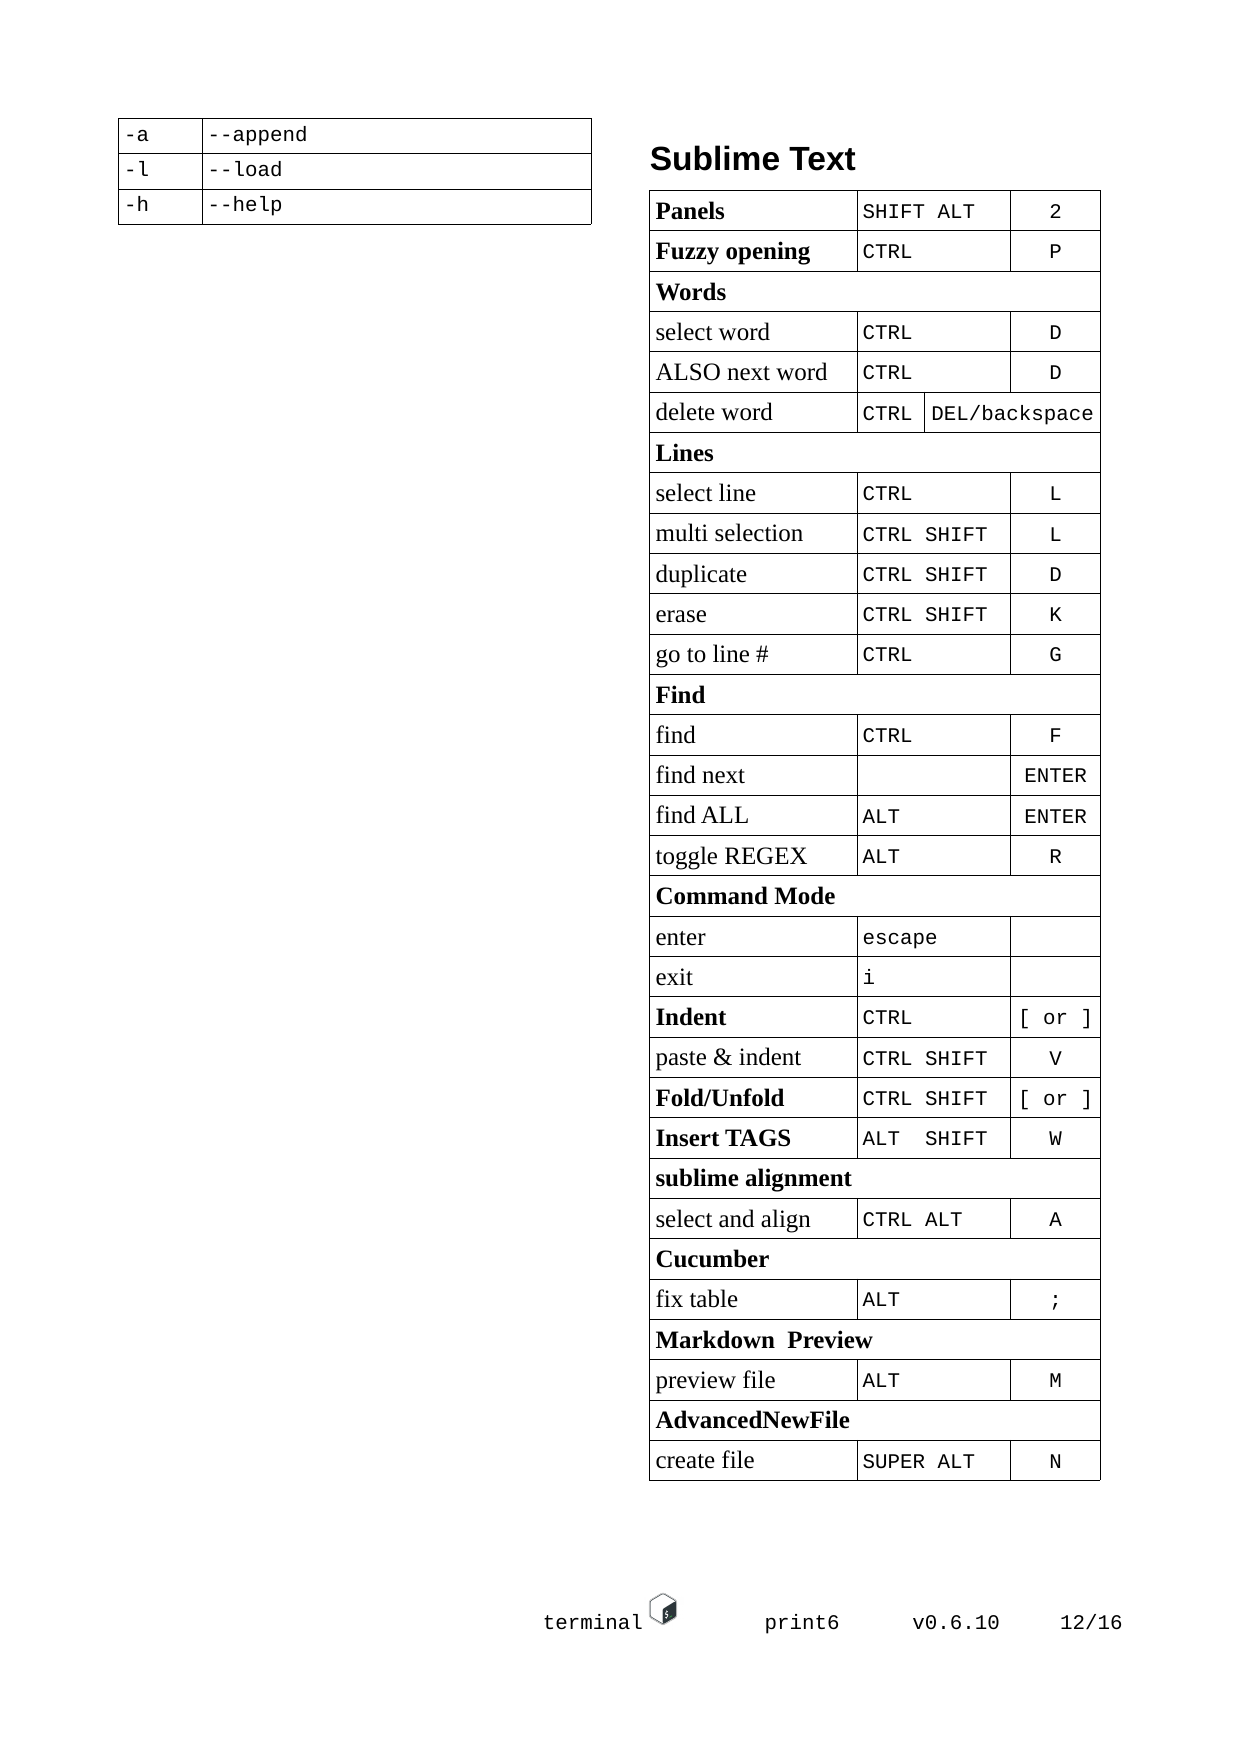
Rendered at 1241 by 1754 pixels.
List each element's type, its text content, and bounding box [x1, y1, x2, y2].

table_cell find ALL [650, 796, 857, 835]
table_cell ALT [858, 796, 1010, 835]
table_cell P [1011, 231, 1100, 271]
subtitle Sublime Text [649, 139, 1122, 178]
table_header Panels [650, 191, 857, 230]
table_cell [ or ] [1011, 997, 1100, 1037]
table_cell L [1011, 514, 1100, 553]
table_cell Lines [650, 433, 1100, 472]
table_cell L [1011, 473, 1100, 513]
table_cell ENTER [1011, 756, 1100, 795]
table_cell D [1011, 352, 1100, 392]
table_cell Fuzzy opening [650, 231, 857, 271]
table_cell F [1011, 715, 1100, 754]
picture [642, 1588, 684, 1630]
table_cell ALT [858, 1280, 1010, 1319]
table_cell toggle REGEX [650, 836, 857, 875]
table_cell select line [650, 473, 857, 513]
table_cell -a [119, 119, 202, 153]
table_cell Find [650, 675, 1100, 714]
table_cell CTRL SHIFT [858, 554, 1010, 593]
table_cell A [1011, 1199, 1100, 1238]
table_cell CTRL [858, 473, 1010, 513]
table_cell --load [203, 154, 591, 188]
table_cell CTRL [858, 352, 1010, 392]
table_cell escape [858, 917, 1010, 956]
table_cell K [1011, 594, 1100, 633]
table_cell ALSO next word [650, 352, 857, 392]
table_cell SUPER ALT [858, 1441, 1010, 1480]
table_cell ENTER [1011, 796, 1100, 835]
table_cell CTRL [858, 393, 924, 432]
table_cell i [858, 957, 1010, 996]
table_cell multi selection [650, 514, 857, 553]
table_cell D [1011, 554, 1100, 593]
table_cell AdvancedNewFile [650, 1401, 1100, 1440]
table_cell [858, 756, 1010, 795]
table_cell W [1011, 1118, 1100, 1158]
table_cell duplicate [650, 554, 857, 593]
table_cell ALT [858, 836, 1010, 875]
table_cell V [1011, 1038, 1100, 1077]
table_cell Command Mode [650, 876, 1100, 916]
table_cell Cucumber [650, 1239, 1100, 1278]
table_cell find next [650, 756, 857, 795]
table_cell paste & indent [650, 1038, 857, 1077]
table_header SHIFT ALT [858, 191, 1010, 230]
table_header 2 [1011, 191, 1100, 230]
table_cell [ or ] [1011, 1078, 1100, 1117]
table_cell Insert TAGS [650, 1118, 857, 1158]
table_cell DEL/backspace [925, 393, 1100, 432]
table_cell select and align [650, 1199, 857, 1238]
table_cell CTRL SHIFT [858, 1038, 1010, 1077]
table_cell fix table [650, 1280, 857, 1319]
table_cell Markdown Preview [650, 1320, 1100, 1359]
table_cell ALT SHIFT [858, 1118, 1010, 1158]
table_cell N [1011, 1441, 1100, 1480]
table_cell ALT [858, 1360, 1010, 1399]
table_cell go to line # [650, 635, 857, 674]
table_cell D [1011, 312, 1100, 351]
table_cell CTRL SHIFT [858, 1078, 1010, 1117]
table_cell ; [1011, 1280, 1100, 1319]
table_cell create file [650, 1441, 857, 1480]
table_cell CTRL SHIFT [858, 514, 1010, 553]
table_cell --help [203, 190, 591, 224]
table_cell find [650, 715, 857, 754]
table_cell [1011, 917, 1100, 956]
table_cell Indent [650, 997, 857, 1037]
table_cell preview file [650, 1360, 857, 1399]
table_cell -l [119, 154, 202, 188]
table_cell G [1011, 635, 1100, 674]
table_cell R [1011, 836, 1100, 875]
table_cell -h [119, 190, 202, 224]
table_cell CTRL [858, 312, 1010, 351]
table_cell CTRL [858, 635, 1010, 674]
table_cell CTRL [858, 231, 1010, 271]
table_cell enter [650, 917, 857, 956]
table_cell CTRL ALT [858, 1199, 1010, 1238]
table_cell --append [203, 119, 591, 153]
table_cell CTRL [858, 997, 1010, 1037]
table_cell Words [650, 272, 1100, 311]
table_cell erase [650, 594, 857, 633]
table_cell delete word [650, 393, 857, 432]
table_cell [1011, 957, 1100, 996]
table_cell select word [650, 312, 857, 351]
table_cell exit [650, 957, 857, 996]
table_cell CTRL SHIFT [858, 594, 1010, 633]
table_cell M [1011, 1360, 1100, 1399]
table_cell Fold/Unfold [650, 1078, 857, 1117]
table_cell CTRL [858, 715, 1010, 754]
table_cell sublime alignment [650, 1159, 1100, 1198]
